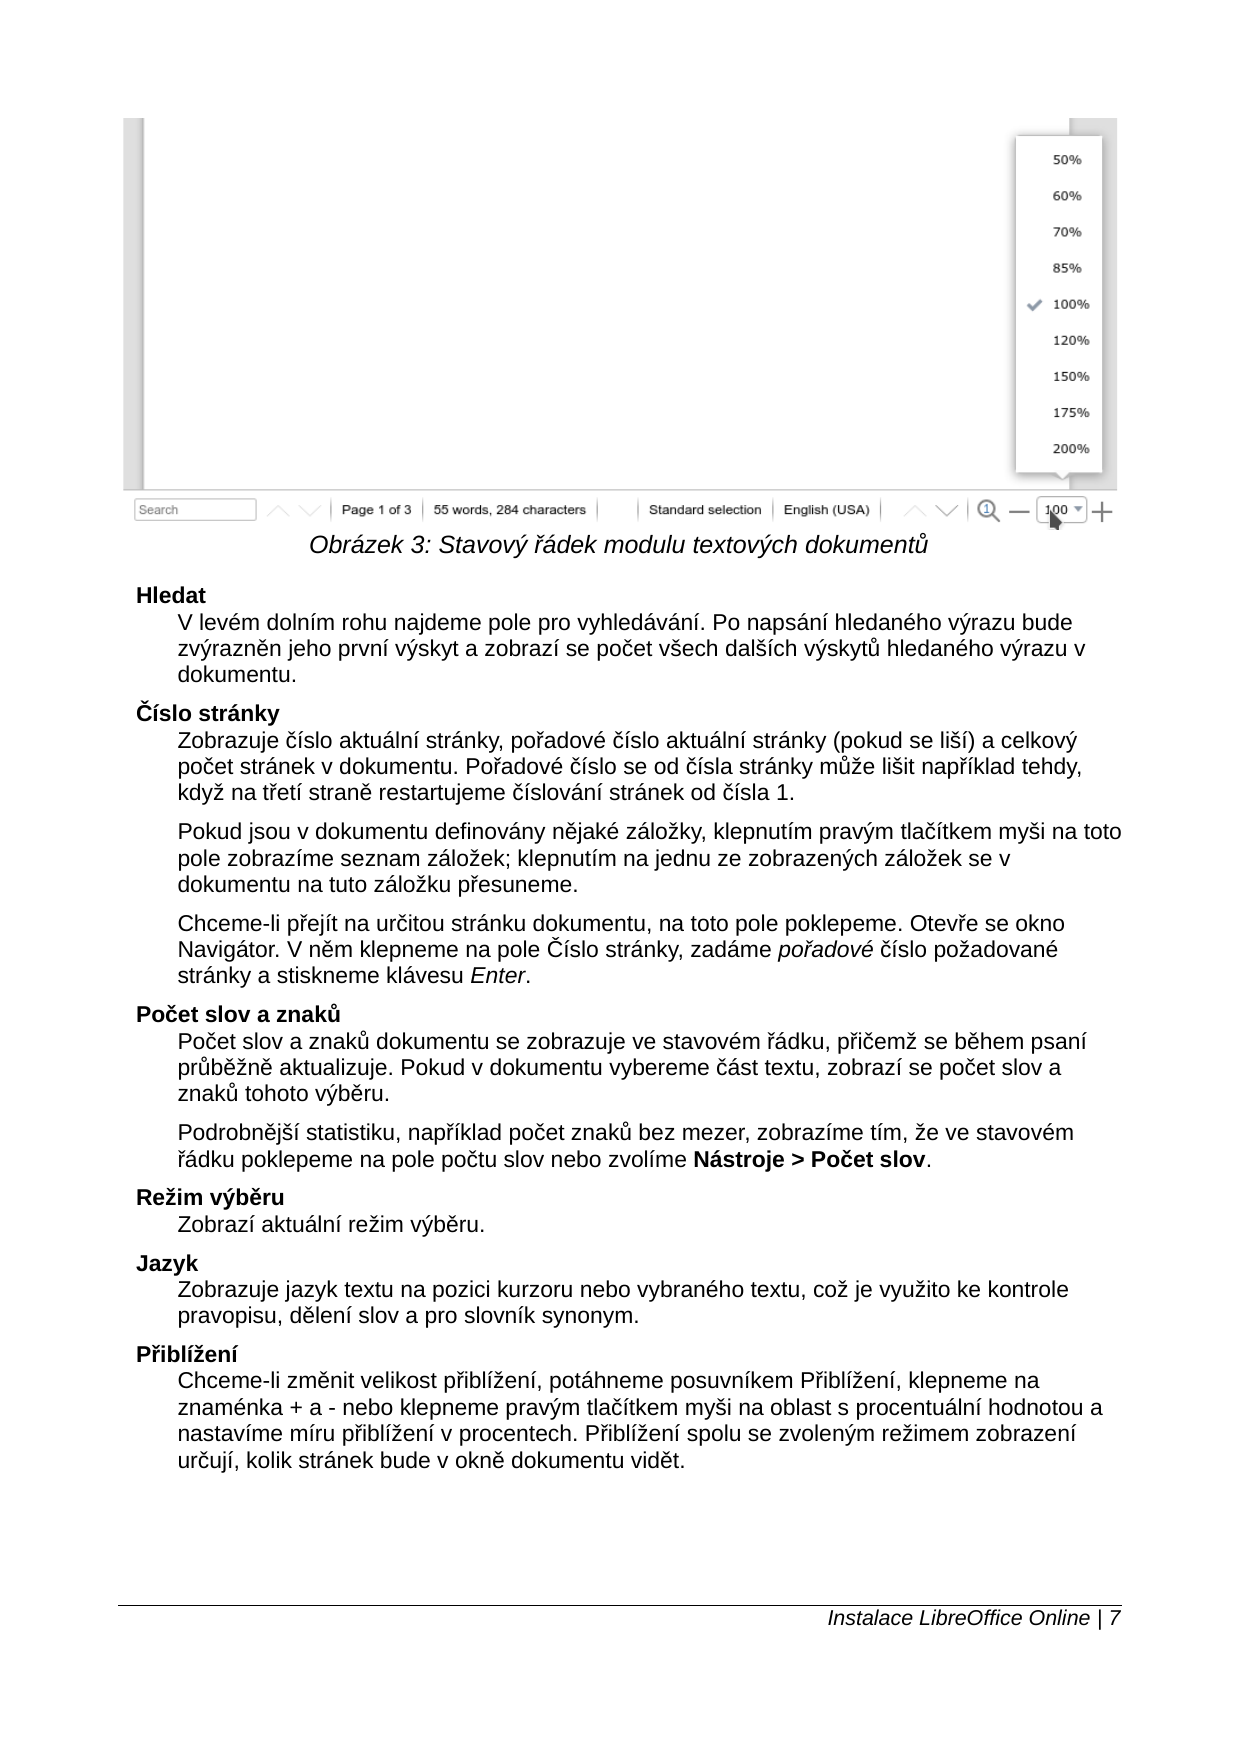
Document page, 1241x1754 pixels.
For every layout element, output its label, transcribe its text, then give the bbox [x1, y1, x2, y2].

text Chceme-li přejít na určitou stránku dokumentu, na toto pole poklepeme. Otevře se okno Navigátor. V něm klepneme na pole Číslo stránky, zadáme pořadové číslo požadované stránky a stiskneme klávesu Enter. [177, 910, 1122, 989]
picture [123, 118, 1118, 530]
text Zobrazuje číslo aktuální stránky, pořadové číslo aktuální stránky (pokud se liší) a celkový počet stránek v dokumentu. Pořadové číslo se od čísla stránky může lišit například tehdy, když na třetí straně restartujeme číslování stránek od čísla 1. [177, 727, 1122, 806]
text Pokud jsou v dokumentu definovány nějaké záložky, klepnutím pravým tlačítkem myši na toto pole zobrazíme seznam záložek; klepnutím na jednu ze zobrazených záložek se v dokumentu na tuto záložku přesuneme. [177, 818, 1122, 897]
text Chceme-li změnit velikost přiblížení, potáhneme posuvníkem Přiblížení, klepneme na znaménka + a - nebo klepneme pravým tlačítkem myši na oblast s procentuální hodnotou a nastavíme míru přiblížení v procentech. Přiblížení spolu se zvoleným režimem zobrazení určují, kolik stránek bude v okně dokumentu vidět. [177, 1367, 1122, 1473]
text Počet slov a znaků [136, 1001, 1122, 1028]
text Režim výběru [136, 1184, 1122, 1211]
text Číslo stránky [136, 700, 1122, 727]
text Podrobnější statistiku, například počet znaků bez mezer, zobrazíme tím, že ve stavovém řádku poklepeme na pole počtu slov nebo zvolíme Nástroje > Počet slov. [177, 1119, 1122, 1172]
text Zobrazuje jazyk textu na pozici kurzoru nebo vybraného textu, což je využito ke kontrole pravopisu, dělení slov a pro slovník synonym. [177, 1276, 1122, 1329]
text Zobrazí aktuální režim výběru. [177, 1211, 1122, 1237]
text Počet slov a znaků dokumentu se zobrazuje ve stavovém řádku, přičemž se během psaní průběžně aktualizuje. Pokud v dokumentu vybereme část textu, zobrazí se počet slov a znaků tohoto výběru. [177, 1028, 1122, 1107]
text Obrázek 3: Stavový řádek modulu textových dokumentů [118, 530, 1122, 559]
text Jazyk [136, 1249, 1122, 1276]
text Hledat [136, 582, 1122, 609]
text V levém dolním rohu najdeme pole pro vyhledávání. Po napsání hledaného výrazu bude zvýrazněn jeho první výskyt a zobrazí se počet všech dalších výskytů hledaného výrazu v dokumentu. [177, 609, 1122, 688]
text Přiblížení [136, 1341, 1122, 1367]
